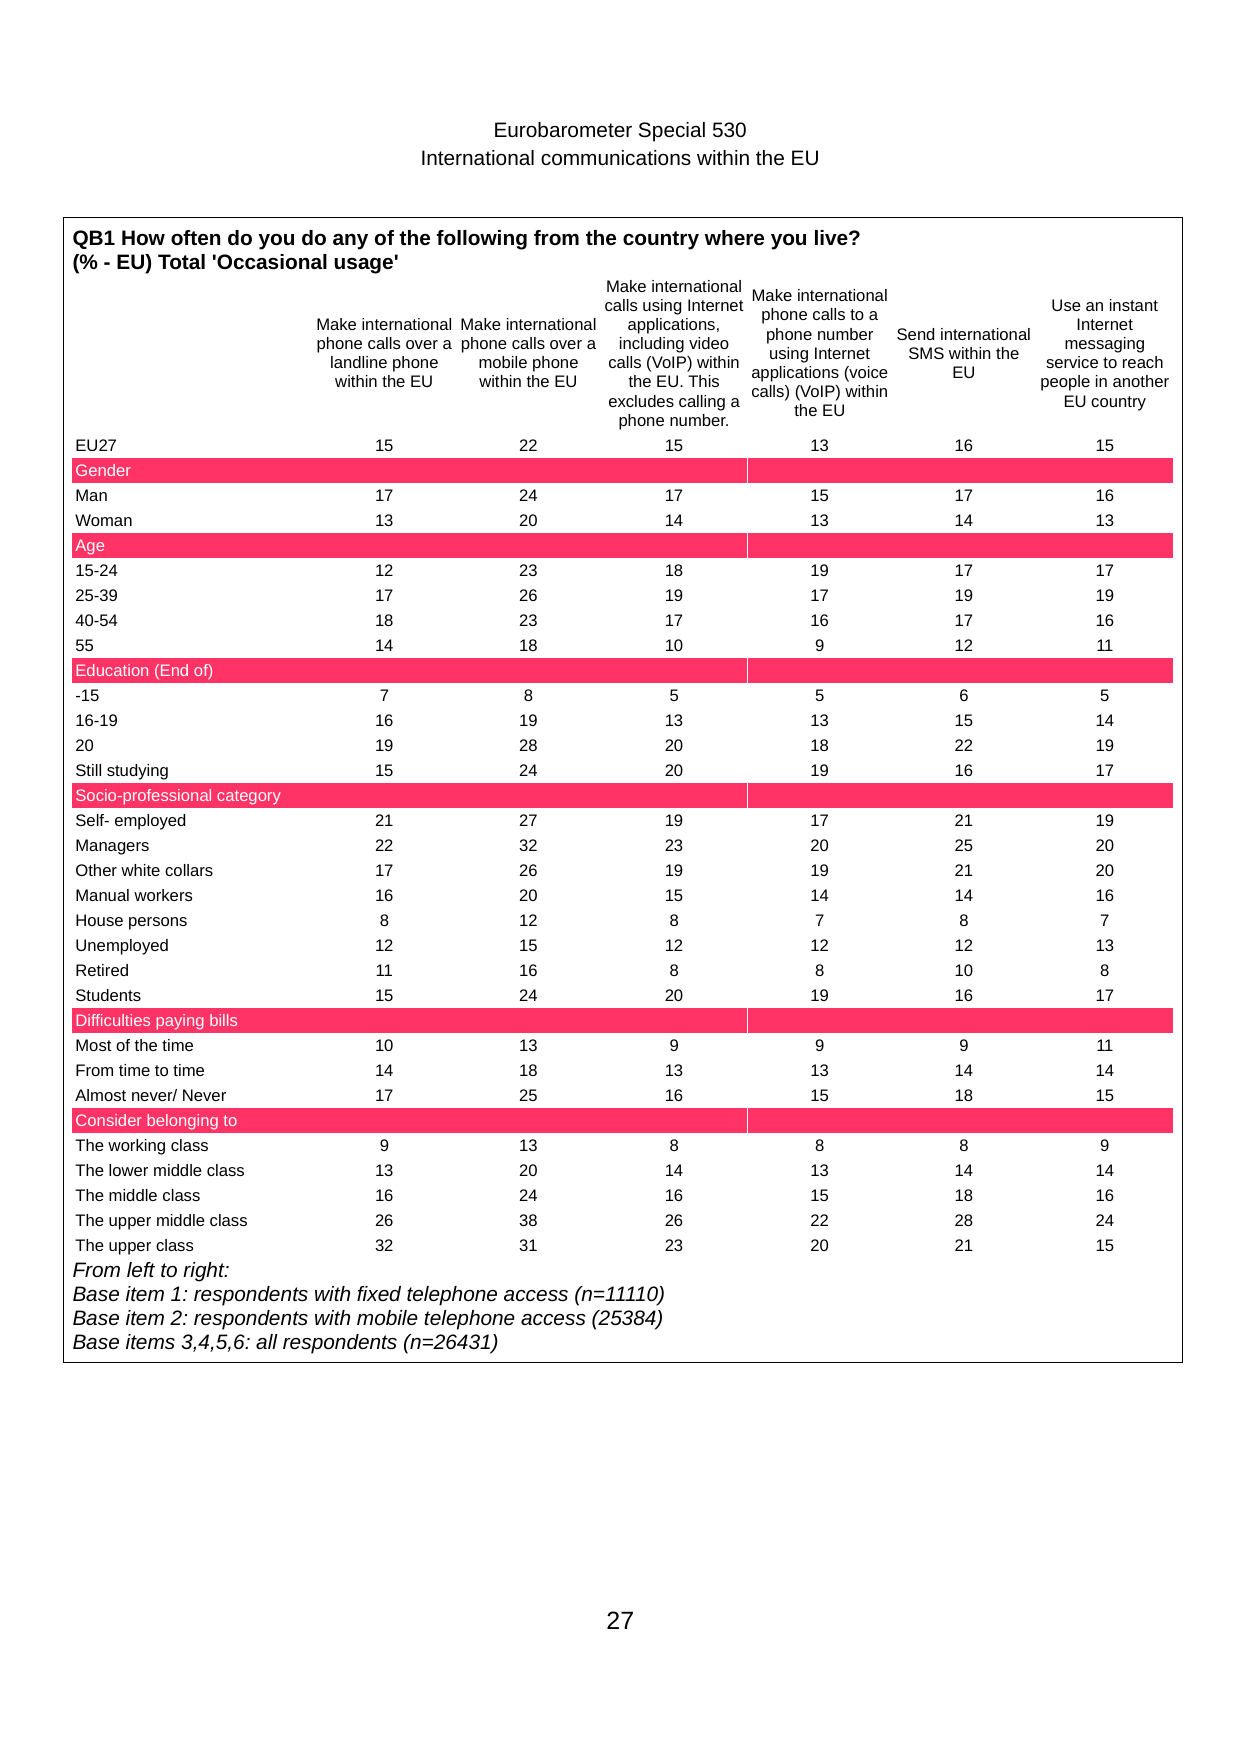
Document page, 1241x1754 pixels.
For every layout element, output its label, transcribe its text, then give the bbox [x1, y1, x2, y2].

table_cell Man [72, 483, 312, 508]
table_cell 17 [312, 583, 456, 608]
table_cell 6 [892, 683, 1036, 708]
table_cell 19 [1036, 733, 1173, 758]
table_cell 19 [1036, 583, 1173, 608]
table_cell 8 [456, 683, 600, 708]
table_cell 12 [456, 908, 600, 933]
table_cell 13 [600, 708, 747, 733]
table_cell 16 [1036, 608, 1173, 633]
table_cell The upper class [72, 1233, 312, 1258]
table_cell Almost never/ Never [72, 1083, 312, 1108]
table_cell 26 [600, 1208, 747, 1233]
table_cell [892, 1008, 1036, 1033]
table_cell [748, 1008, 892, 1033]
table_cell Still studying [72, 758, 312, 783]
table_cell 19 [600, 808, 747, 833]
table_cell 16 [1036, 883, 1173, 908]
table_cell 10 [312, 1033, 456, 1058]
table_cell 9 [600, 1033, 747, 1058]
table_cell 9 [748, 1033, 892, 1058]
table_cell -15 [72, 683, 312, 708]
table_cell 24 [1036, 1208, 1173, 1233]
table_cell 24 [456, 758, 600, 783]
table_cell 20 [748, 833, 892, 858]
table_cell [748, 783, 892, 808]
table_cell 55 [72, 633, 312, 658]
table_cell 14 [600, 508, 747, 533]
table_cell 32 [312, 1233, 456, 1258]
table_cell 15 [1036, 433, 1173, 458]
table_cell [600, 458, 747, 483]
table_cell 22 [892, 733, 1036, 758]
table_cell Woman [72, 508, 312, 533]
table_cell Manual workers [72, 883, 312, 908]
table_cell [600, 1108, 747, 1133]
table_cell Consider belonging to [72, 1108, 600, 1133]
table_cell 8 [892, 908, 1036, 933]
table_cell 17 [312, 1083, 456, 1108]
table_cell 18 [456, 1058, 600, 1083]
table_cell 12 [600, 933, 747, 958]
table_cell 8 [600, 1133, 747, 1158]
text (% - EU) Total 'Occasional usage' [72, 249, 1173, 273]
table_cell [1036, 458, 1173, 483]
text Base item 1: respondents with fixed telephone access (n=11110) [72, 1282, 1173, 1306]
table_cell EU27 [72, 433, 312, 458]
table_cell 17 [892, 558, 1036, 583]
table_cell 24 [456, 1183, 600, 1208]
table_cell 16 [1036, 1183, 1173, 1208]
table_cell 15 [312, 433, 456, 458]
table_cell 31 [456, 1233, 600, 1258]
table_cell 20 [600, 983, 747, 1008]
table_cell 17 [1036, 758, 1173, 783]
table_cell [1036, 533, 1173, 558]
table_cell Gender [72, 458, 600, 483]
table_cell 19 [748, 558, 892, 583]
table_cell 14 [892, 883, 1036, 908]
table_cell 16 [600, 1083, 747, 1108]
table_cell 14 [312, 633, 456, 658]
table_cell 23 [600, 833, 747, 858]
table_cell 25 [456, 1083, 600, 1108]
table_cell 13 [456, 1133, 600, 1158]
table_cell 8 [748, 1133, 892, 1158]
table_cell 18 [600, 558, 747, 583]
table_cell 15 [312, 983, 456, 1008]
table_cell [892, 658, 1036, 683]
table_cell Education (End of) [72, 658, 600, 683]
table_cell 16 [748, 608, 892, 633]
text QB1 How often do you do any of the following from the country where you live? [72, 226, 1173, 249]
table_cell 22 [312, 833, 456, 858]
table_cell 13 [312, 1158, 456, 1183]
table_cell 13 [748, 1158, 892, 1183]
table_cell 19 [748, 983, 892, 1008]
table_cell [600, 783, 747, 808]
table_header [72, 274, 312, 433]
table_cell 5 [600, 683, 747, 708]
table_cell [600, 658, 747, 683]
table_cell 21 [892, 858, 1036, 883]
table_cell 17 [312, 483, 456, 508]
table_cell 16 [892, 983, 1036, 1008]
table_cell 13 [748, 508, 892, 533]
table_cell 10 [892, 958, 1036, 983]
table_cell [892, 458, 1036, 483]
table_cell House persons [72, 908, 312, 933]
table_cell 14 [892, 508, 1036, 533]
table_cell 20 [600, 758, 747, 783]
table_cell Other white collars [72, 858, 312, 883]
table_cell Socio-professional category [72, 783, 600, 808]
table_cell 9 [312, 1133, 456, 1158]
table_cell 12 [312, 558, 456, 583]
table_cell 12 [892, 933, 1036, 958]
table_cell 17 [600, 608, 747, 633]
table_cell 11 [1036, 1033, 1173, 1058]
table_cell 14 [892, 1158, 1036, 1183]
table_cell 7 [312, 683, 456, 708]
table_cell 21 [892, 1233, 1036, 1258]
table_cell [600, 1008, 747, 1033]
table_cell 19 [892, 583, 1036, 608]
table_cell 15 [748, 483, 892, 508]
table_cell 8 [600, 908, 747, 933]
table_cell 14 [1036, 708, 1173, 733]
table_cell 21 [312, 808, 456, 833]
table_cell 15 [456, 933, 600, 958]
table_cell 14 [1036, 1058, 1173, 1083]
table_header Make international phone calls over a landline phone within the EU [312, 274, 456, 433]
table_cell 19 [1036, 808, 1173, 833]
table_cell 16 [892, 433, 1036, 458]
table_cell [748, 533, 892, 558]
table_cell 11 [1036, 633, 1173, 658]
table_cell 38 [456, 1208, 600, 1233]
table_cell From time to time [72, 1058, 312, 1083]
table_cell 16 [312, 883, 456, 908]
table_cell The upper middle class [72, 1208, 312, 1233]
table_cell 13 [456, 1033, 600, 1058]
table_cell 19 [312, 733, 456, 758]
table_cell 14 [892, 1058, 1036, 1083]
table_cell The middle class [72, 1183, 312, 1208]
table_cell 25 [892, 833, 1036, 858]
table_cell The lower middle class [72, 1158, 312, 1183]
table_cell 13 [748, 1058, 892, 1083]
table_cell 19 [748, 758, 892, 783]
table_cell 21 [892, 808, 1036, 833]
table_cell 19 [600, 858, 747, 883]
table_cell 12 [892, 633, 1036, 658]
table_cell [1036, 783, 1173, 808]
table_cell 17 [748, 583, 892, 608]
table_cell Students [72, 983, 312, 1008]
table_cell 9 [892, 1033, 1036, 1058]
table_cell [1036, 658, 1173, 683]
table_cell 40-54 [72, 608, 312, 633]
table_cell 22 [456, 433, 600, 458]
table_cell 23 [456, 558, 600, 583]
table_cell 15 [600, 883, 747, 908]
table_cell 15 [1036, 1233, 1173, 1258]
table_cell 9 [748, 633, 892, 658]
table_header Send international SMS within the EU [892, 274, 1036, 433]
table_header Make international calls using Internet applications, including video calls (VoIP) within the EU. This excludes calling a phone number. [600, 274, 747, 433]
table_cell 17 [312, 858, 456, 883]
table_cell 23 [456, 608, 600, 633]
table_cell 19 [456, 708, 600, 733]
text Base item 2: respondents with mobile telephone access (25384) [72, 1306, 1173, 1329]
table_cell 13 [748, 433, 892, 458]
table_cell 26 [456, 858, 600, 883]
table_cell Unemployed [72, 933, 312, 958]
table_cell 13 [600, 1058, 747, 1083]
table_cell 27 [456, 808, 600, 833]
table_cell 20 [456, 1158, 600, 1183]
table_cell 18 [312, 608, 456, 633]
table_cell 8 [600, 958, 747, 983]
table_cell 8 [892, 1133, 1036, 1158]
table_cell 17 [600, 483, 747, 508]
text Base items 3,4,5,6: all respondents (n=26431) [72, 1329, 1173, 1353]
table_cell 24 [456, 983, 600, 1008]
table_cell 24 [456, 483, 600, 508]
table_cell 14 [312, 1058, 456, 1083]
table_cell 20 [72, 733, 312, 758]
table_cell 19 [600, 583, 747, 608]
table_cell 15 [748, 1083, 892, 1108]
table_cell 20 [600, 733, 747, 758]
table_header Make international phone calls to a phone number using Internet applications (voice calls) (VoIP) within the EU [748, 274, 892, 433]
table_cell 15-24 [72, 558, 312, 583]
table_cell Age [72, 533, 600, 558]
table_cell [892, 533, 1036, 558]
table_cell 13 [1036, 933, 1173, 958]
table_cell 16 [892, 758, 1036, 783]
table_cell Difficulties paying bills [72, 1008, 600, 1033]
table_cell 18 [892, 1083, 1036, 1108]
table_cell 19 [748, 858, 892, 883]
table_cell 15 [600, 433, 747, 458]
table_cell 14 [748, 883, 892, 908]
table_cell 13 [1036, 508, 1173, 533]
table_cell 20 [1036, 858, 1173, 883]
table_cell [600, 533, 747, 558]
table_cell 16 [600, 1183, 747, 1208]
table_cell 13 [748, 708, 892, 733]
table_cell 28 [892, 1208, 1036, 1233]
table_cell 15 [1036, 1083, 1173, 1108]
table_cell 15 [892, 708, 1036, 733]
table_cell 16 [1036, 483, 1173, 508]
table_cell [748, 1108, 892, 1133]
table_cell 10 [600, 633, 747, 658]
table_cell [748, 658, 892, 683]
table_cell 17 [748, 808, 892, 833]
table_cell The working class [72, 1133, 312, 1158]
table_cell 17 [892, 608, 1036, 633]
table_cell 32 [456, 833, 600, 858]
table_cell [1036, 1108, 1173, 1133]
table_cell 17 [1036, 558, 1173, 583]
table_cell 18 [456, 633, 600, 658]
table_cell 13 [312, 508, 456, 533]
table_cell 12 [748, 933, 892, 958]
table_cell 8 [748, 958, 892, 983]
table_cell 28 [456, 733, 600, 758]
table_cell Managers [72, 833, 312, 858]
table_cell 18 [892, 1183, 1036, 1208]
table_cell 17 [892, 483, 1036, 508]
table_cell 15 [312, 758, 456, 783]
table_cell 5 [1036, 683, 1173, 708]
table_cell 25-39 [72, 583, 312, 608]
table_cell 16 [312, 1183, 456, 1208]
table_cell 15 [748, 1183, 892, 1208]
table_cell 14 [600, 1158, 747, 1183]
table_header Make international phone calls over a mobile phone within the EU [456, 274, 600, 433]
table_cell 8 [1036, 958, 1173, 983]
table_cell 9 [1036, 1133, 1173, 1158]
table_cell [892, 783, 1036, 808]
table_cell 8 [312, 908, 456, 933]
table_cell Retired [72, 958, 312, 983]
table_cell 14 [1036, 1158, 1173, 1183]
table_cell 20 [456, 883, 600, 908]
table_cell [1036, 1008, 1173, 1033]
table_cell 18 [748, 733, 892, 758]
table_cell Self- employed [72, 808, 312, 833]
table_cell 7 [1036, 908, 1173, 933]
table_cell 16-19 [72, 708, 312, 733]
table_cell 20 [748, 1233, 892, 1258]
table_cell 16 [456, 958, 600, 983]
table_cell 22 [748, 1208, 892, 1233]
table_header Use an instant Internet messaging service to reach people in another EU country [1036, 274, 1173, 433]
table_cell 5 [748, 683, 892, 708]
table_cell 16 [312, 708, 456, 733]
table_cell 12 [312, 933, 456, 958]
table_cell [748, 458, 892, 483]
table_cell 26 [312, 1208, 456, 1233]
table_cell 23 [600, 1233, 747, 1258]
table_cell 7 [748, 908, 892, 933]
table_cell [892, 1108, 1036, 1133]
table_cell 26 [456, 583, 600, 608]
table_cell 20 [1036, 833, 1173, 858]
table_cell Most of the time [72, 1033, 312, 1058]
table_cell 20 [456, 508, 600, 533]
table_cell 17 [1036, 983, 1173, 1008]
text From left to right: [72, 1258, 1173, 1282]
table_cell 11 [312, 958, 456, 983]
